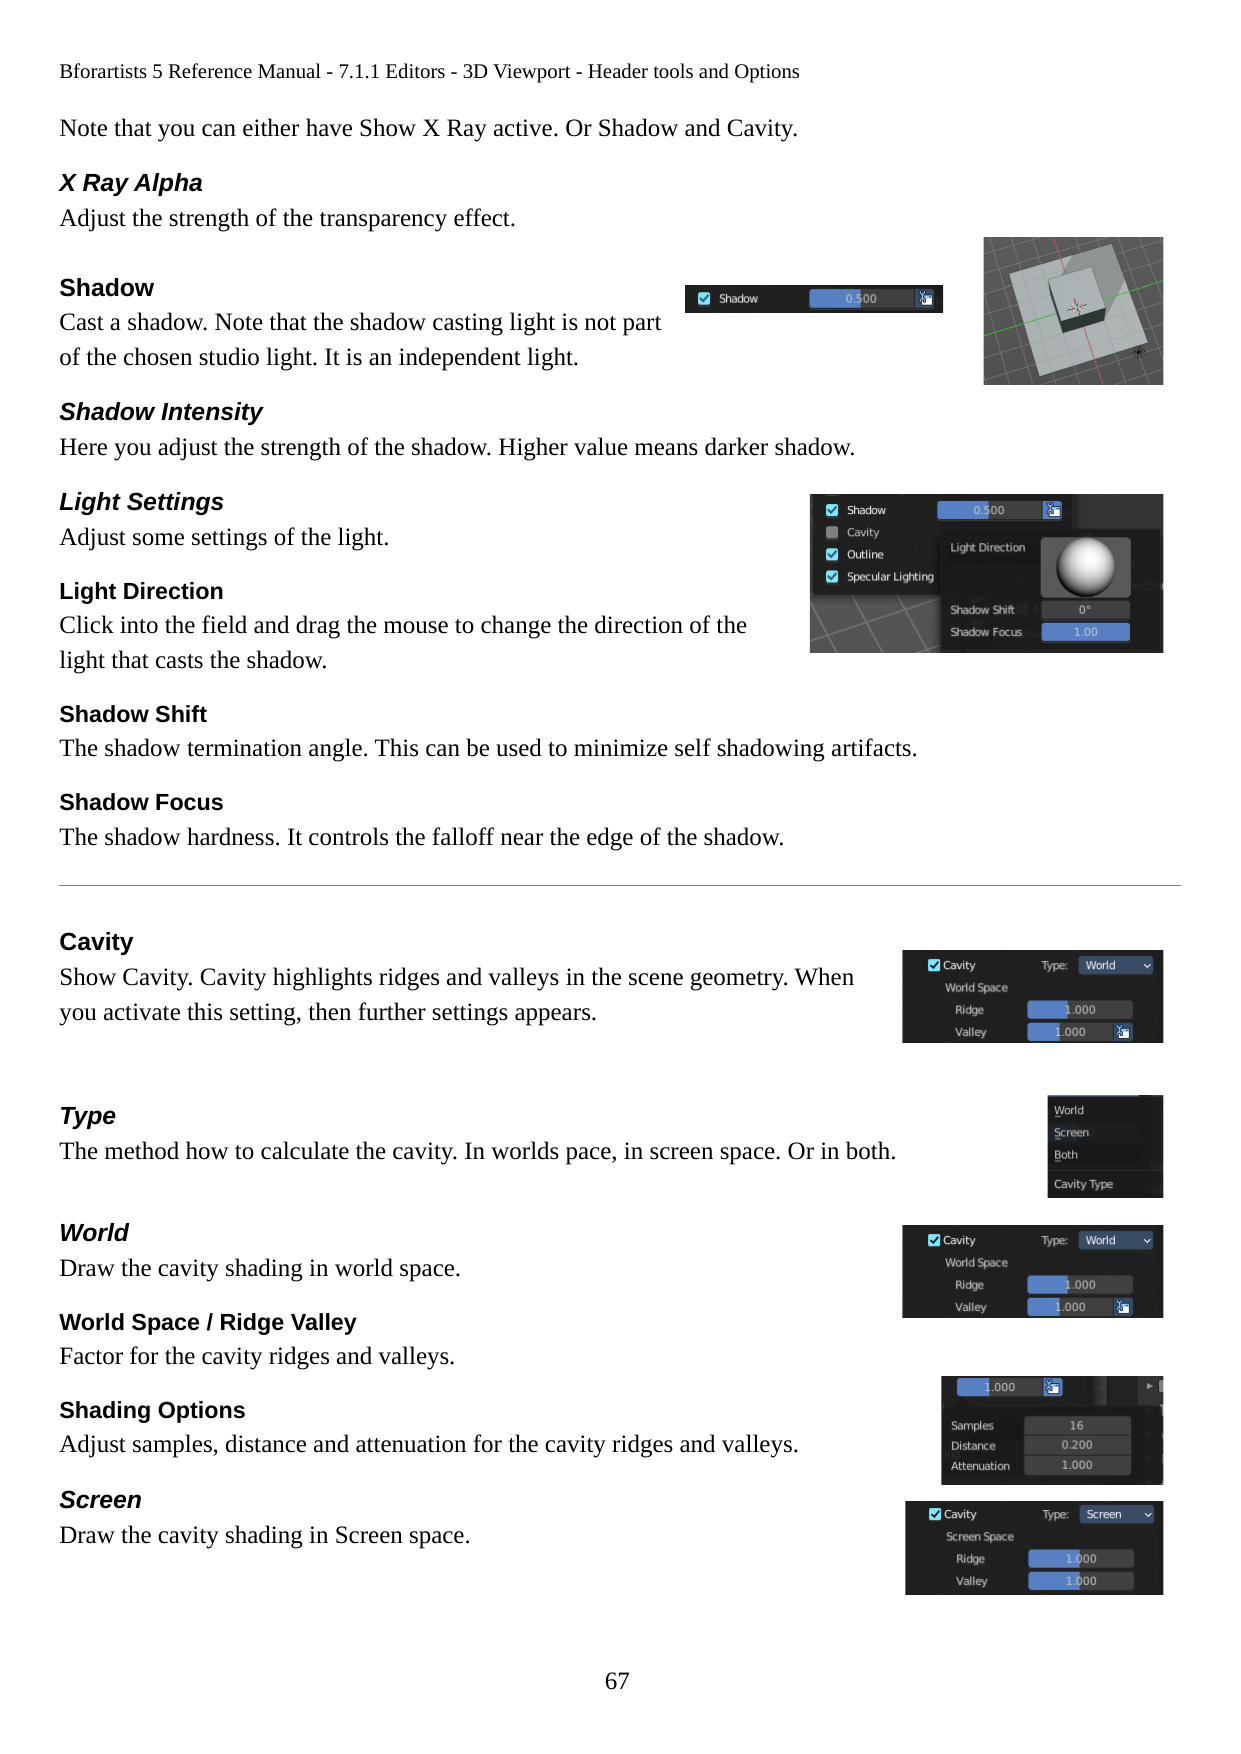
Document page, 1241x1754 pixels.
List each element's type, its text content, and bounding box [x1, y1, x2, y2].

subtitle World [59, 1218, 1181, 1247]
subtitle [1164, 1101, 1181, 1129]
picture [902, 1225, 1164, 1318]
text Adjust some settings of the light. [59, 522, 809, 551]
subtitle Shadow Focus [59, 789, 1181, 815]
subtitle Shadow [59, 273, 983, 301]
text The method how to calculate the cavity. In worlds pace, in screen space. Or in both. [59, 1136, 1047, 1164]
text Draw the cavity shading in world space. [59, 1253, 902, 1282]
text Factor for the cavity ridges and valleys. [59, 1341, 1181, 1370]
text The shadow hardness. It controls the falloff near the edge of the shadow. [59, 822, 1181, 850]
text Cast a shadow. Note that the shadow casting light is not part of the chosen studio light. It is an independent light. [59, 307, 983, 371]
picture [905, 1501, 1164, 1595]
picture [685, 285, 944, 313]
subtitle [1164, 577, 1181, 604]
picture [902, 950, 1164, 1043]
subtitle Cavity [59, 927, 1181, 956]
text The shadow termination angle. This can be used to minimize self shadowing artifacts. [59, 733, 1181, 762]
text Adjust samples, distance and attenuation for the cavity ridges and valleys. [59, 1429, 941, 1458]
subtitle Light Settings [59, 487, 1181, 516]
subtitle [1164, 1397, 1181, 1423]
subtitle World Space / Ridge Valley [59, 1308, 1181, 1335]
text Adjust the strength of the transparency effect. [59, 203, 1181, 231]
text Note that you can either have Show X Ray active. Or Shadow and Cavity. [59, 113, 1181, 141]
text Here you adjust the strength of the shadow. Higher value means darker shadow. [59, 432, 1181, 461]
picture [983, 237, 1164, 385]
subtitle Screen [59, 1485, 1181, 1513]
subtitle Shading Options [59, 1397, 941, 1423]
subtitle Shadow Shift [59, 700, 1181, 727]
picture [809, 494, 1164, 653]
picture [941, 1376, 1164, 1485]
subtitle X Ray Alpha [59, 168, 1181, 196]
text Draw the cavity shading in Screen space. [59, 1520, 905, 1548]
subtitle [1164, 273, 1181, 301]
text Click into the field and drag the mouse to change the direction of the light that casts the shadow. [59, 611, 1181, 674]
subtitle Shadow Intensity [59, 397, 1181, 426]
picture [1047, 1095, 1164, 1198]
subtitle Type [59, 1101, 1047, 1129]
text Show Cavity. Cavity highlights ridges and valleys in the scene geometry. When you activate this setting, then further settings appears. [59, 962, 902, 1025]
subtitle Light Direction [59, 577, 809, 604]
